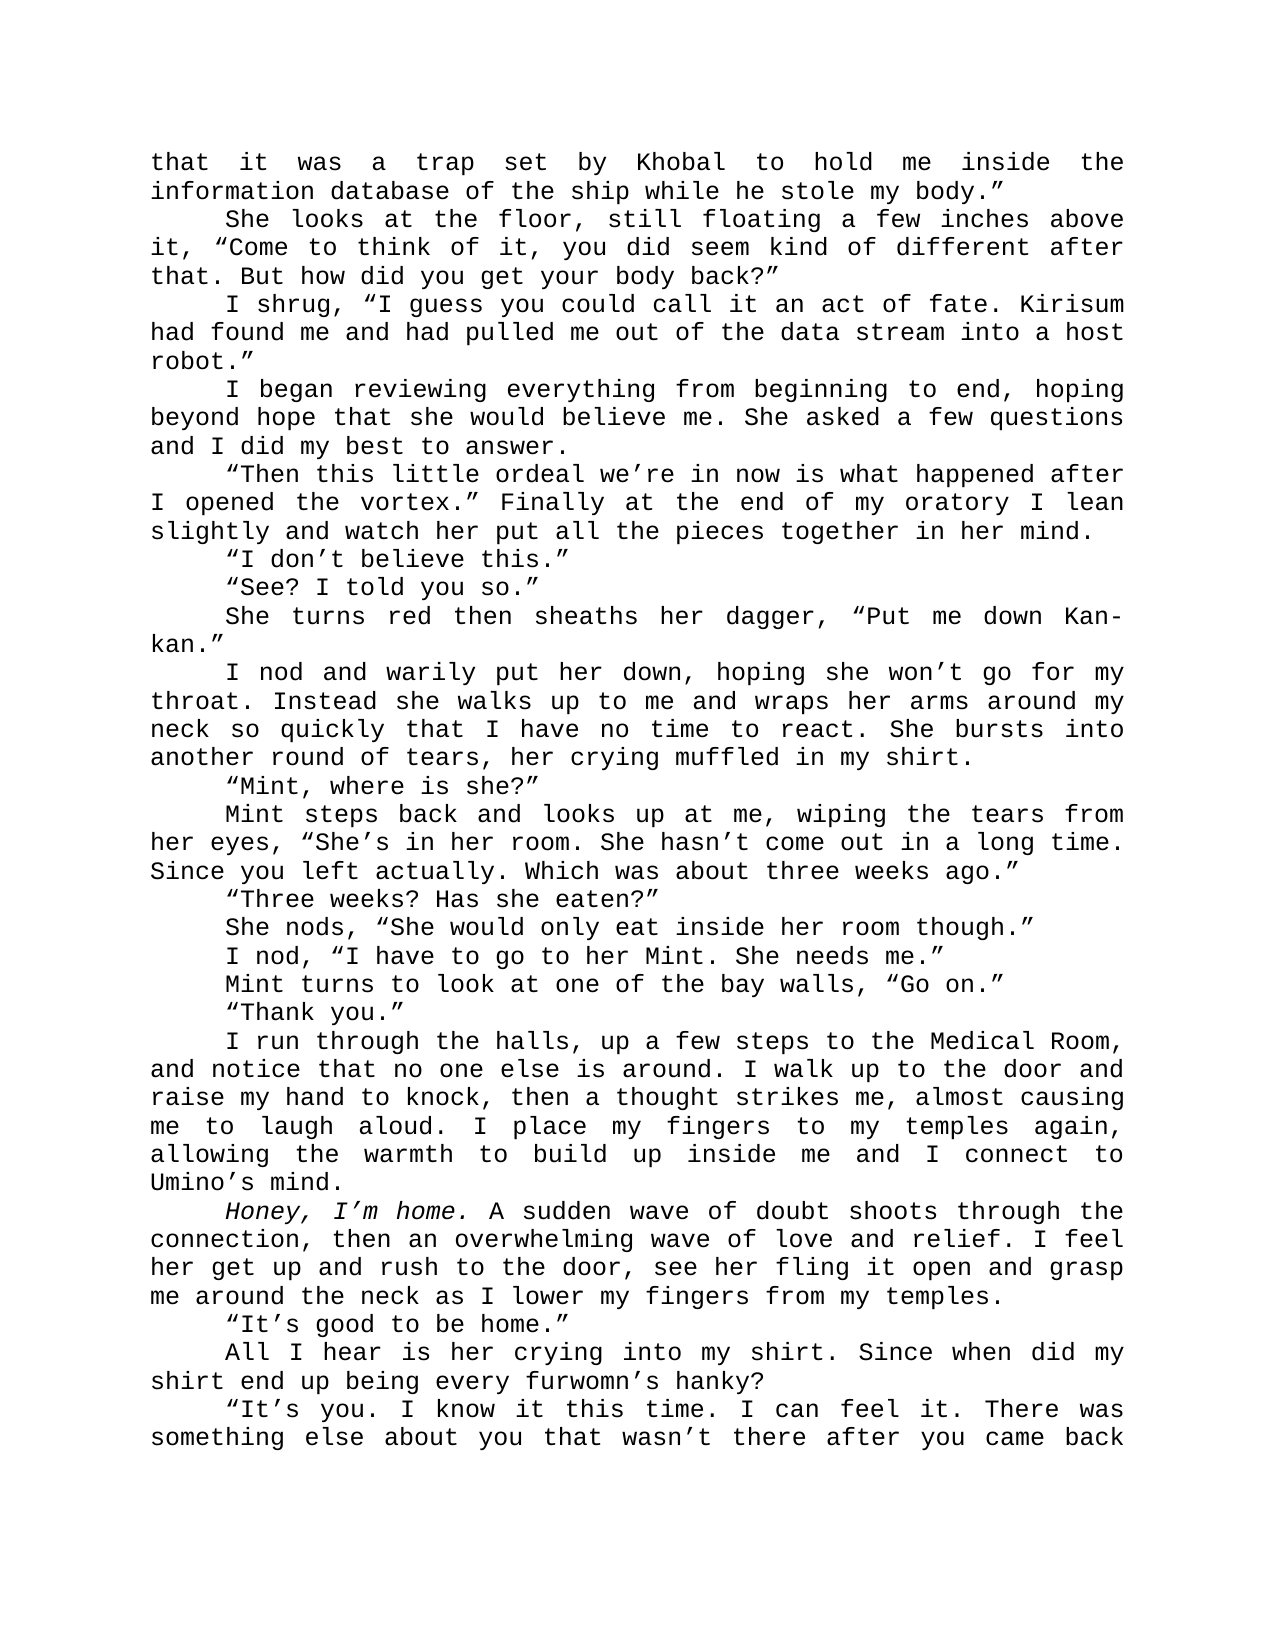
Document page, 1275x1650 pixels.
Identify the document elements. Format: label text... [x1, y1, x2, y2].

text I nod, “I have to go to her Mint. She needs me.” [150, 943, 1125, 972]
text Mint turns to look at one of the bay walls, “Go on.” [150, 972, 1125, 1000]
text “It’s you. I know it this time. I can feel it. There was something else about you that wasn’t there after you came back [150, 1397, 1125, 1453]
text She looks at the floor, still floating a few inches above it, “Come to think of it, you did seem kind of different after that. But how did you get your body back?” [150, 207, 1125, 292]
text I run through the halls, up a few steps to the Medical Room, and notice that no one else is around. I walk up to the door and raise my hand to knock, then a thought strikes me, almost causing me to laugh aloud. I place my fingers to my temples again, allowing the warmth to build up inside me and I connect to Umino’s mind. [150, 1028, 1125, 1198]
text “I don’t believe this.” [150, 547, 1125, 575]
text All I hear is her crying into my shirt. Since when did my shirt end up being every furwomn’s hanky? [150, 1340, 1125, 1397]
text I shrug, “I guess you could call it an act of fate. Kirisum had found me and had pulled me out of the data stream into a host robot.” [150, 292, 1125, 377]
text I nod and warily put her down, hoping she won’t go for my throat. Instead she walks up to me and wraps her arms around my neck so quickly that I have no time to react. She bursts into another round of tears, her crying muffled in my shirt. [150, 660, 1125, 773]
text “It’s good to be home.” [150, 1312, 1125, 1340]
text Mint steps back and looks up at me, wiping the tears from her eyes, “She’s in her room. She hasn’t come out in a long time. Since you left actually. Which was about three weeks ago.” [150, 802, 1125, 887]
text “Mint, where is she?” [150, 773, 1125, 802]
text She nods, “She would only eat inside her room though.” [150, 915, 1125, 943]
text Honey, I’m home. A sudden wave of doubt shoots through the connection, then an overwhelming wave of love and relief. I feel her get up and rush to the door, see her fling it open and grasp me around the neck as I lower my fingers from my temples. [150, 1198, 1125, 1312]
text “Thank you.” [150, 1000, 1125, 1028]
text I began reviewing everything from beginning to end, hoping beyond hope that she would believe me. She asked a few questions and I did my best to answer. [150, 377, 1125, 462]
text that it was a trap set by Khobal to hold me inside the information database of the ship while he stole my body.” [150, 150, 1125, 207]
text “See? I told you so.” [150, 575, 1125, 603]
text “Then this little ordeal we’re in now is what happened after I opened the vortex.” Finally at the end of my oratory I lean slightly and watch her put all the pieces together in her mind. [150, 462, 1125, 547]
text “Three weeks? Has she eaten?” [150, 887, 1125, 915]
text She turns red then sheaths her dagger, “Put me down Kan-kan.” [150, 603, 1125, 660]
